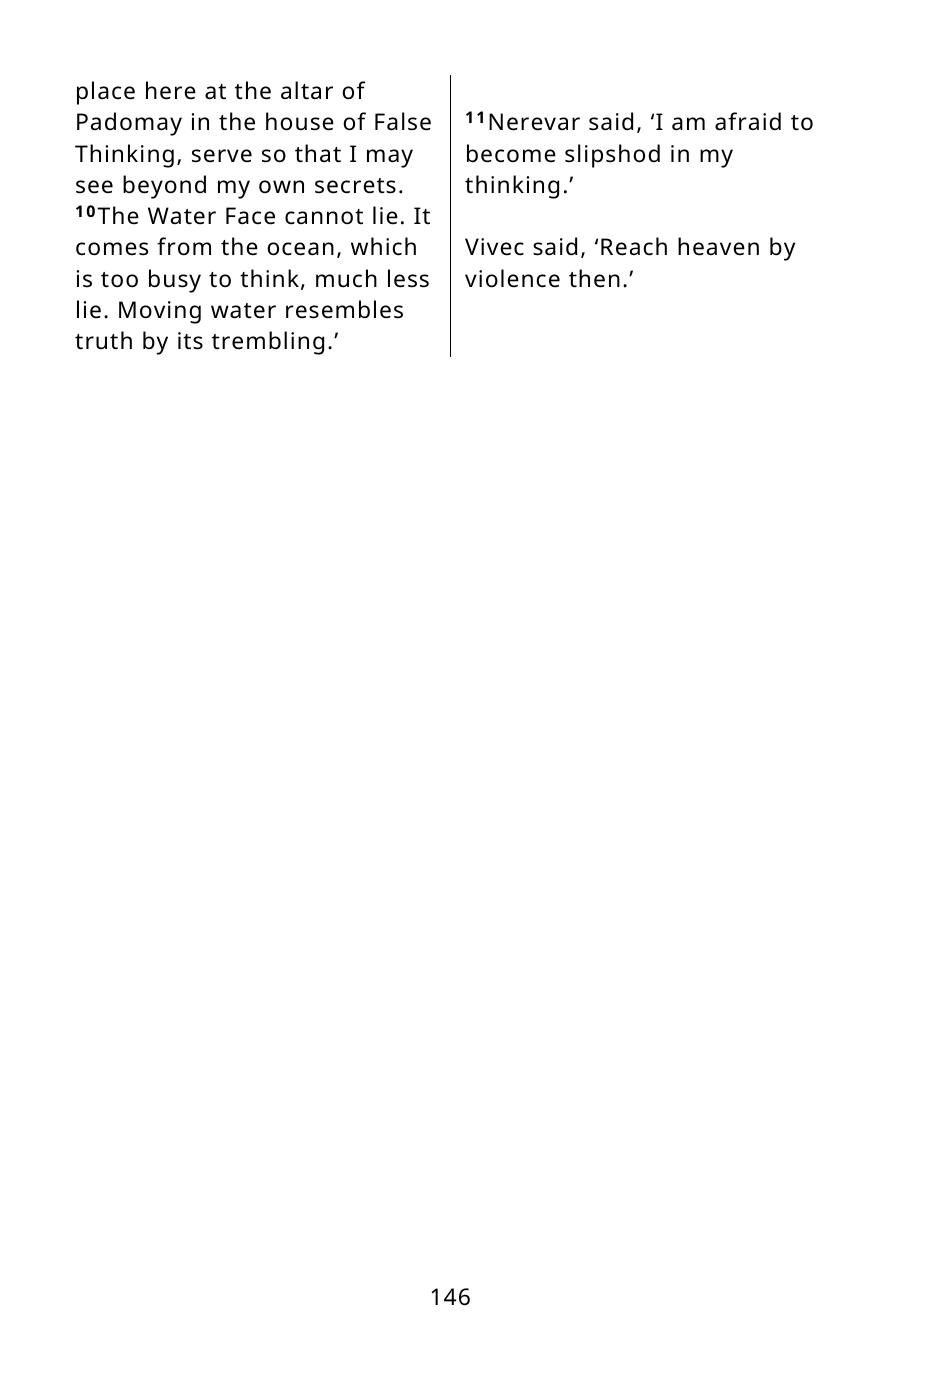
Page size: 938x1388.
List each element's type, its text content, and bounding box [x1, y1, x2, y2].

text place here at the altar of Padomay in the house of False Thinking, serve so that I may see beyond my own secrets. 10The Water Face cannot lie. It comes from the ocean, which is too busy to think, much less lie. Moving water resembles truth by its trembling.’ [75, 75, 435, 356]
text 11Nerevar said, ‘I am afraid to become slipshod in my thinking.’ [465, 106, 825, 200]
text Vivec said, ‘Reach heaven by violence then.’ [465, 231, 825, 294]
